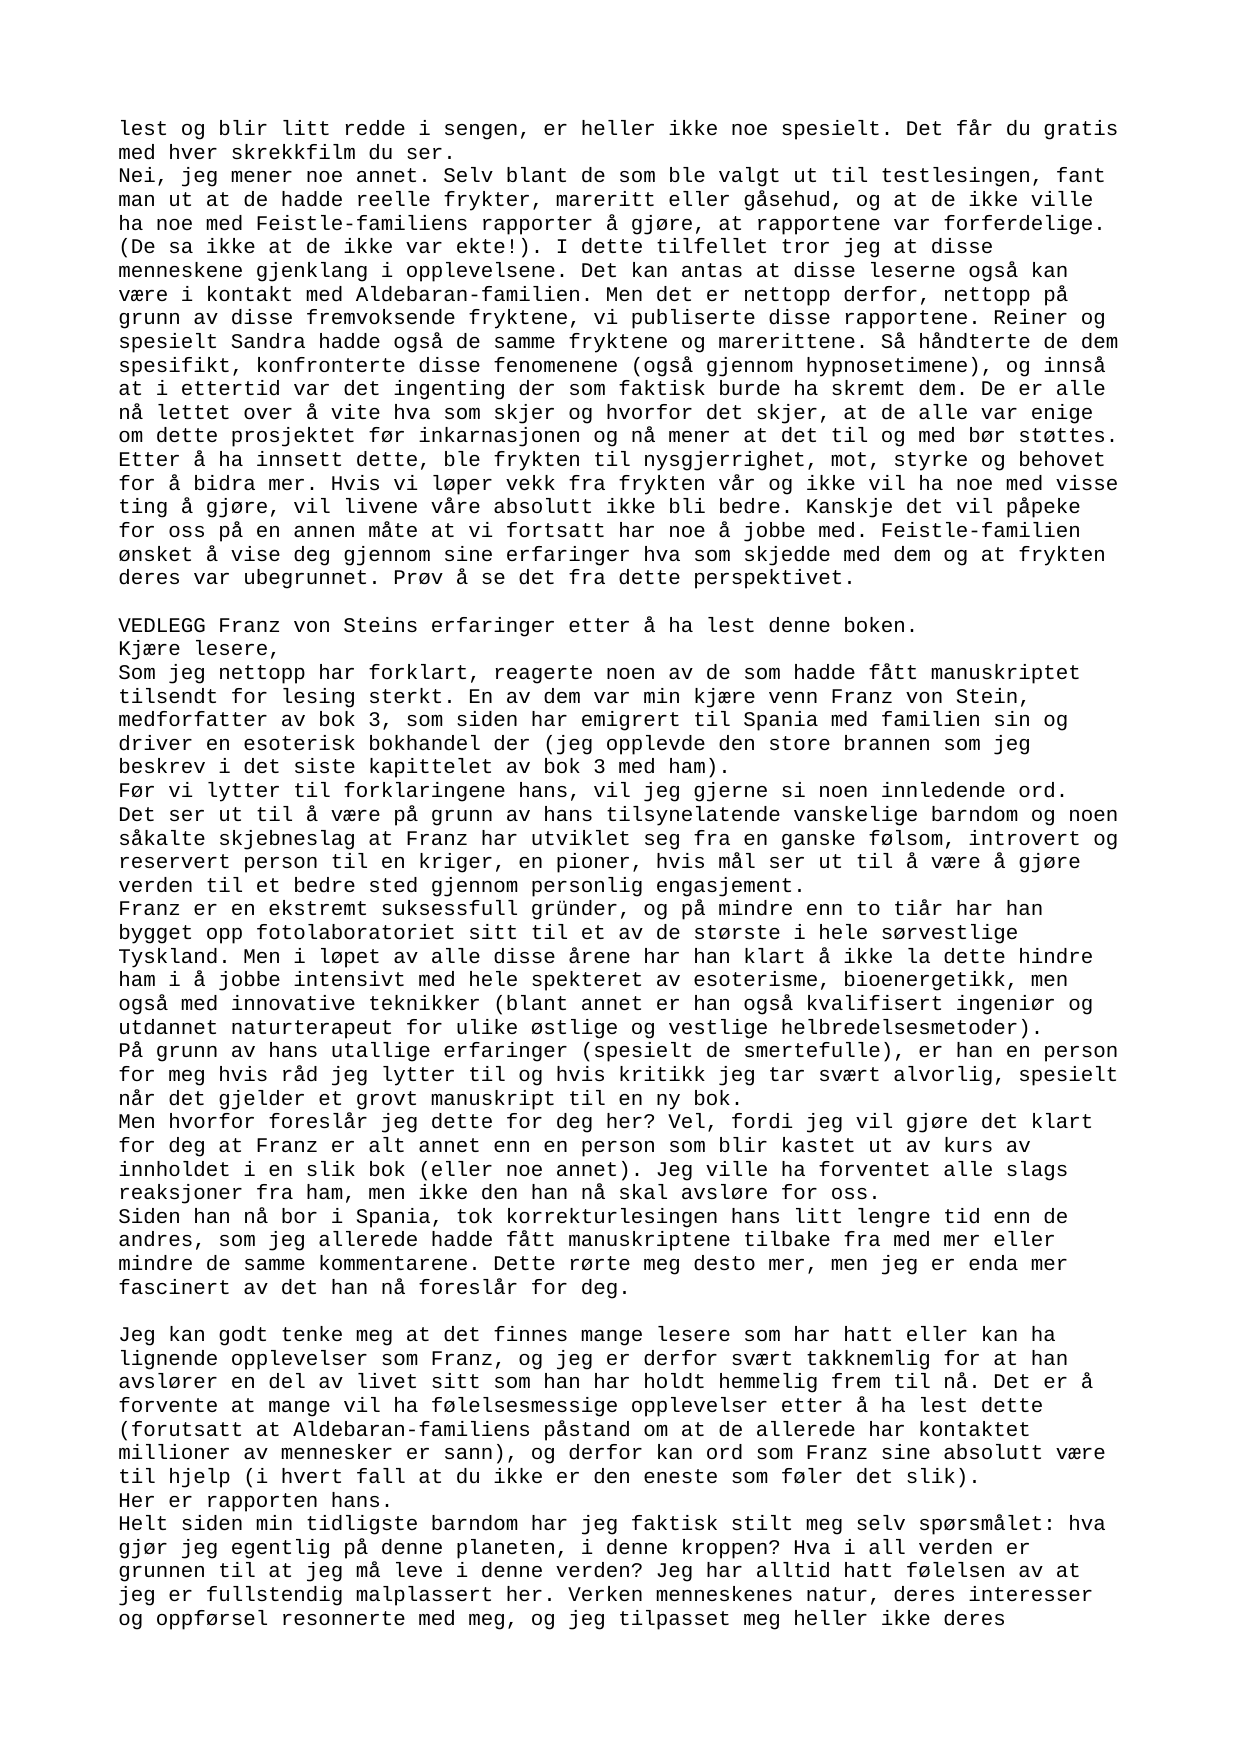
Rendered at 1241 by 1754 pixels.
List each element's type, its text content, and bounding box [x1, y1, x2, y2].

text VEDLEGG Franz von Steins erfaringer etter å ha lest denne boken. [118, 615, 1122, 638]
text Som jeg nettopp har forklart, reagerte noen av de som hadde fått manuskriptet tilsendt for lesing sterkt. En av dem var min kjære venn Franz von Stein, medforfatter av bok 3, som siden har emigrert til Spania med familien sin og driver en esoterisk bokhandel der (jeg opplevde den store brannen som jeg beskrev i det siste kapittelet av bok 3 med ham). [118, 662, 1122, 780]
text Men hvorfor foreslår jeg dette for deg her? Vel, fordi jeg vil gjøre det klart for deg at Franz er alt annet enn en person som blir kastet ut av kurs av innholdet i en slik bok (eller noe annet). Jeg ville ha forventet alle slags reaksjoner fra ham, men ikke den han nå skal avsløre for oss. [118, 1111, 1122, 1206]
text Jeg kan godt tenke meg at det finnes mange lesere som har hatt eller kan ha lignende opplevelser som Franz, og jeg er derfor svært takknemlig for at han avslører en del av livet sitt som han har holdt hemmelig frem til nå. Det er å forvente at mange vil ha følelsesmessige opplevelser etter å ha lest dette (forutsatt at Aldebaran-familiens påstand om at de allerede har kontaktet millioner av mennesker er sann), og derfor kan ord som Franz sine absolutt være til hjelp (i hvert fall at du ikke er den eneste som føler det slik). [118, 1324, 1122, 1489]
text Nei, jeg mener noe annet. Selv blant de som ble valgt ut til testlesingen, fant man ut at de hadde reelle frykter, mareritt eller gåsehud, og at de ikke ville ha noe med Feistle-familiens rapporter å gjøre, at rapportene var forferdelige. (De sa ikke at de ikke var ekte!). I dette tilfellet tror jeg at disse menneskene gjenklang i opplevelsene. Det kan antas at disse leserne også kan være i kontakt med Aldebaran-familien. Men det er nettopp derfor, nettopp på grunn av disse fremvoksende fryktene, vi publiserte disse rapportene. Reiner og spesielt Sandra hadde også de samme fryktene og marerittene. Så håndterte de dem spesifikt, konfronterte disse fenomenene (også gjennom hypnosetimene), og innså at i ettertid var det ingenting der som faktisk burde ha skremt dem. De er alle nå lettet over å vite hva som skjer og hvorfor det skjer, at de alle var enige om dette prosjektet før inkarnasjonen og nå mener at det til og med bør støttes. [118, 165, 1122, 449]
text På grunn av hans utallige erfaringer (spesielt de smertefulle), er han en person for meg hvis råd jeg lytter til og hvis kritikk jeg tar svært alvorlig, spesielt når det gjelder et grovt manuskript til en ny bok. [118, 1040, 1122, 1111]
text Kjære lesere, [118, 638, 1122, 662]
text Franz er en ekstremt suksessfull gründer, og på mindre enn to tiår har han bygget opp fotolaboratoriet sitt til et av de største i hele sørvestlige Tyskland. Men i løpet av alle disse årene har han klart å ikke la dette hindre ham i å jobbe intensivt med hele spekteret av esoterisme, bioenergetikk, men også med innovative teknikker (blant annet er han også kvalifisert ingeniør og utdannet naturterapeut for ulike østlige og vestlige helbredelsesmetoder). [118, 898, 1122, 1040]
text Her er rapporten hans. [118, 1489, 1122, 1513]
text lest og blir litt redde i sengen, er heller ikke noe spesielt. Det får du gratis med hver skrekkfilm du ser. [118, 118, 1122, 165]
text Helt siden min tidligste barndom har jeg faktisk stilt meg selv spørsmålet: hva gjør jeg egentlig på denne planeten, i denne kroppen? Hva i all verden er grunnen til at jeg må leve i denne verden? Jeg har alltid hatt følelsen av at jeg er fullstendig malplassert her. Verken menneskenes natur, deres interesser og oppførsel resonnerte med meg, og jeg tilpasset meg heller ikke deres [118, 1513, 1122, 1631]
text Det ser ut til å være på grunn av hans tilsynelatende vanskelige barndom og noen såkalte skjebneslag at Franz har utviklet seg fra en ganske følsom, introvert og reservert person til en kriger, en pioner, hvis mål ser ut til å være å gjøre verden til et bedre sted gjennom personlig engasjement. [118, 804, 1122, 898]
text Før vi lytter til forklaringene hans, vil jeg gjerne si noen innledende ord. [118, 780, 1122, 804]
text Siden han nå bor i Spania, tok korrekturlesingen hans litt lengre tid enn de andres, som jeg allerede hadde fått manuskriptene tilbake fra med mer eller mindre de samme kommentarene. Dette rørte meg desto mer, men jeg er enda mer fascinert av det han nå foreslår for deg. [118, 1206, 1122, 1300]
text Etter å ha innsett dette, ble frykten til nysgjerrighet, mot, styrke og behovet for å bidra mer. Hvis vi løper vekk fra frykten vår og ikke vil ha noe med visse ting å gjøre, vil livene våre absolutt ikke bli bedre. Kanskje det vil påpeke for oss på en annen måte at vi fortsatt har noe å jobbe med. Feistle-familien ønsket å vise deg gjennom sine erfaringer hva som skjedde med dem og at frykten deres var ubegrunnet. Prøv å se det fra dette perspektivet. [118, 449, 1122, 591]
